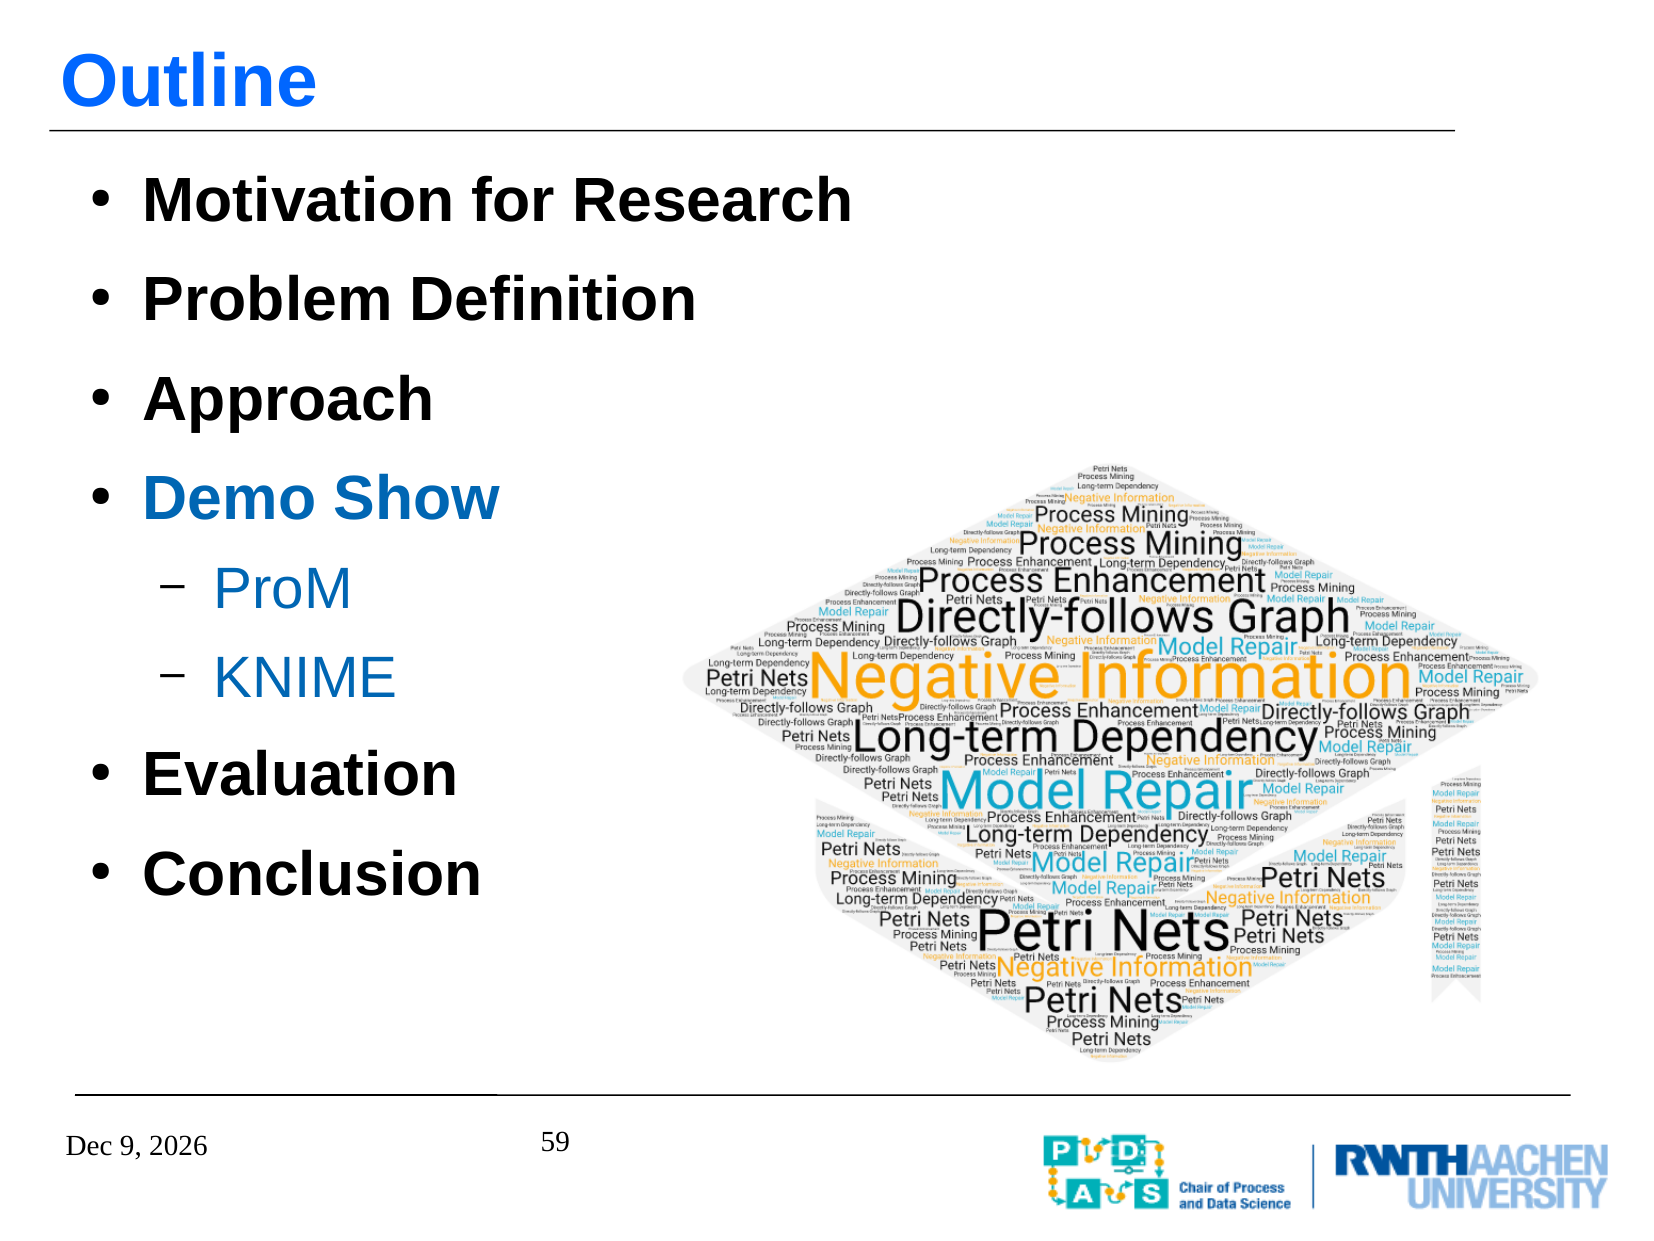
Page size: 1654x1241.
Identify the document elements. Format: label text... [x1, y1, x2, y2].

list Motivation for Research Problem Definition Approach Demo Show ProM KNIME Evaluation Conclusion [71, 165, 916, 1021]
picture [1005, 1090, 1647, 1241]
title Outline [60, 30, 1549, 131]
picture [660, 447, 1561, 1077]
